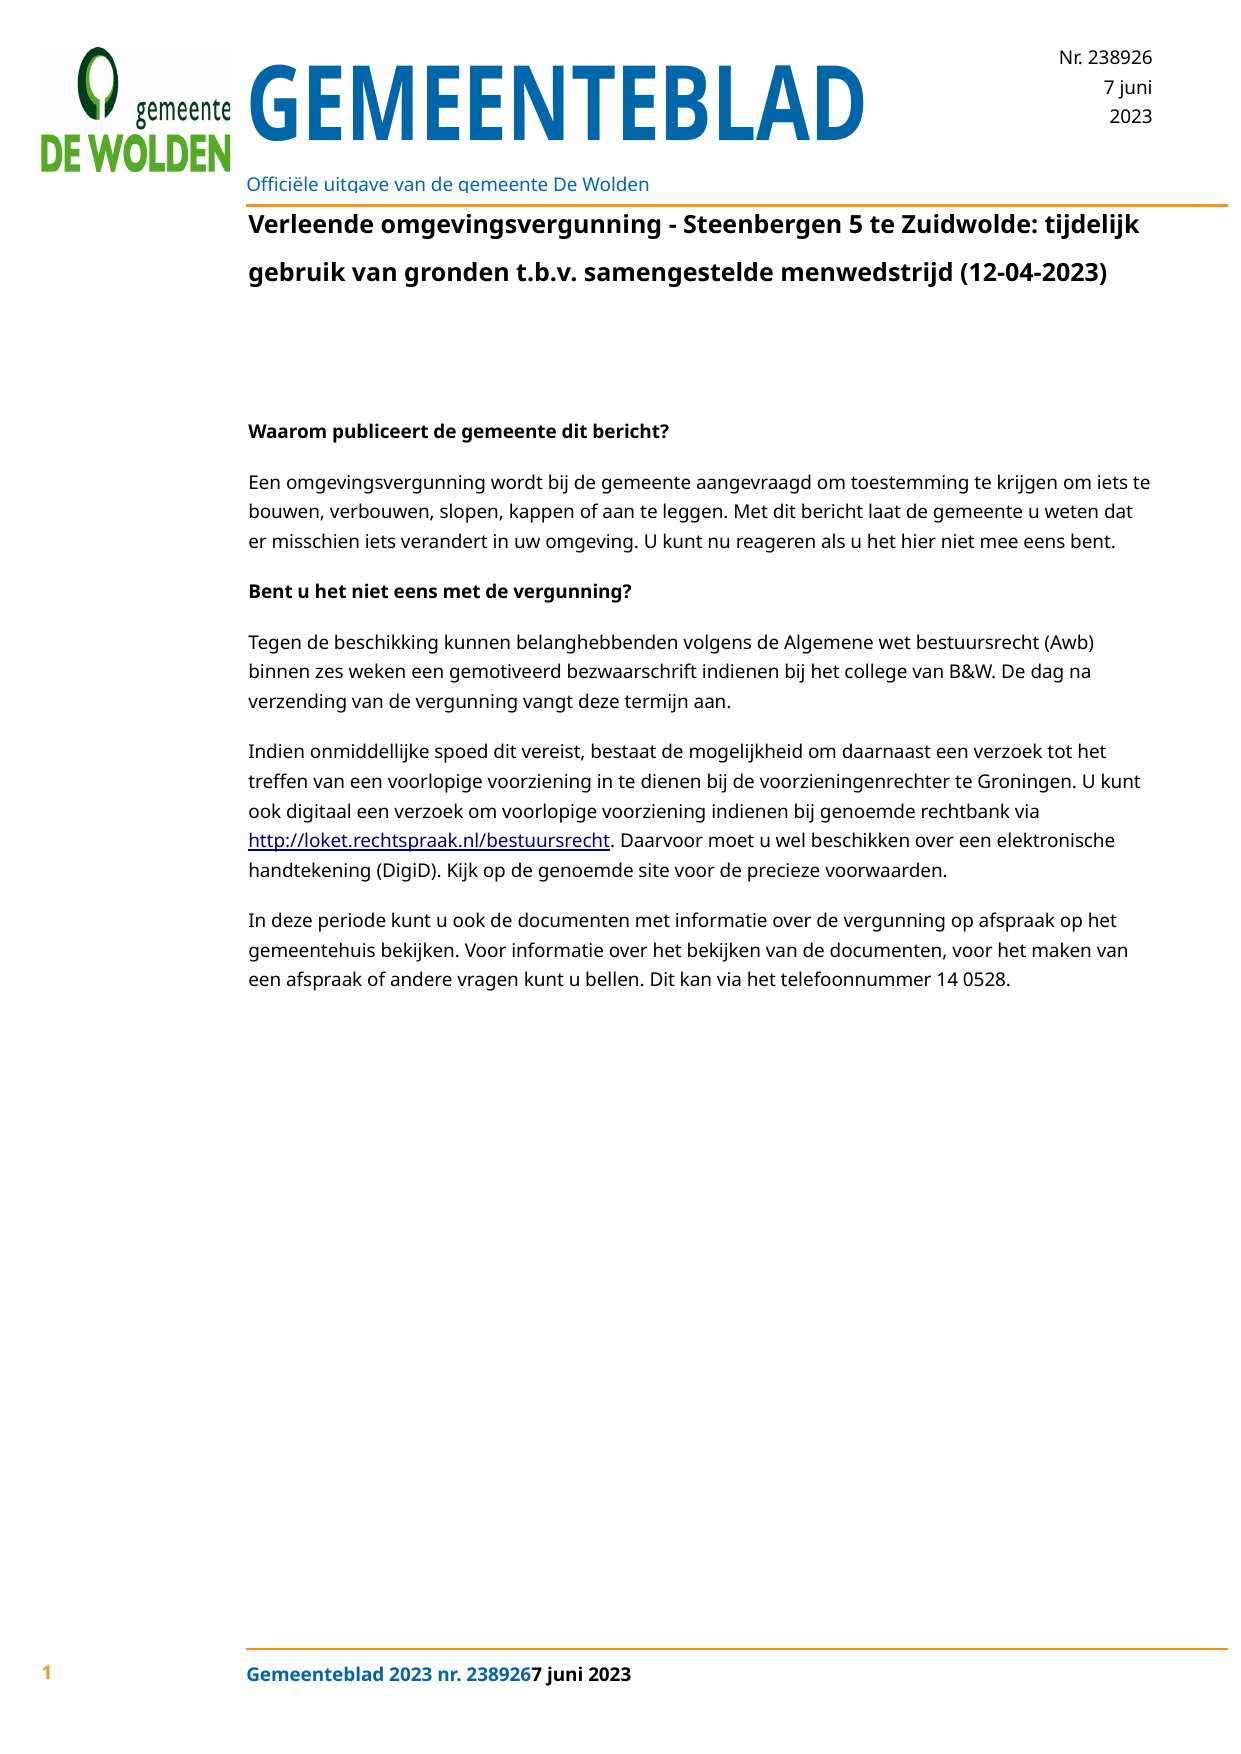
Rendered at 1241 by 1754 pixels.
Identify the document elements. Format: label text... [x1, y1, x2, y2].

text Bent u het niet eens met de vergunning? [248, 579, 1152, 604]
text Een omgevingsvergunning wordt bij de gemeente aangevraagd om toestemming te krijgen om iets te bouwen, verbouwen, slopen, kappen of aan te leggen. Met dit bericht laat de gemeente u weten dat er misschien iets verandert in uw omgeving. U kunt nu reageren als u het hier niet mee eens bent. [248, 469, 1152, 554]
picture [41, 47, 231, 172]
text Indien onmiddellijke spoed dit vereist, bestaat de mogelijkheid om daarnaast een verzoek tot het treffen van een voorlopige voorziening in te dienen bij de voorzieningenrechter te Groningen. U kunt ook digitaal een verzoek om voorlopige voorziening indienen bij genoemde rechtbank via http://loket.rechtspraak.nl/bestuursrecht. Daarvoor moet u wel beschikken over een elektronische handtekening (DigiD). Kijk op de genoemde site voor de precieze voorwaarden. [248, 739, 1152, 883]
text Verleende omgevingsvergunning - Steenbergen 5 te Zuidwolde: tijdelijk gebruik van gronden t.b.v. samengestelde menwedstrijd (12-04-2023) [248, 207, 1152, 288]
text In deze periode kunt u ook de documenten met informatie over de vergunning op afspraak op het gemeentehuis bekijken. Voor informatie over het bekijken van de documenten, voor het maken van een afspraak of andere vragen kunt u bellen. Dit kan via het telefoonnummer 14 0528. [248, 907, 1152, 992]
text Waarom publiceert de gemeente dit bericht? [248, 419, 1152, 444]
text Tegen de beschikking kunnen belanghebbenden volgens de Algemene wet bestuursrecht (Awb) binnen zes weken een gemotiveerd bezwaarschrift indienen bij het college van B&W. De dag na verzending van de vergunning vangt deze termijn aan. [248, 629, 1152, 714]
